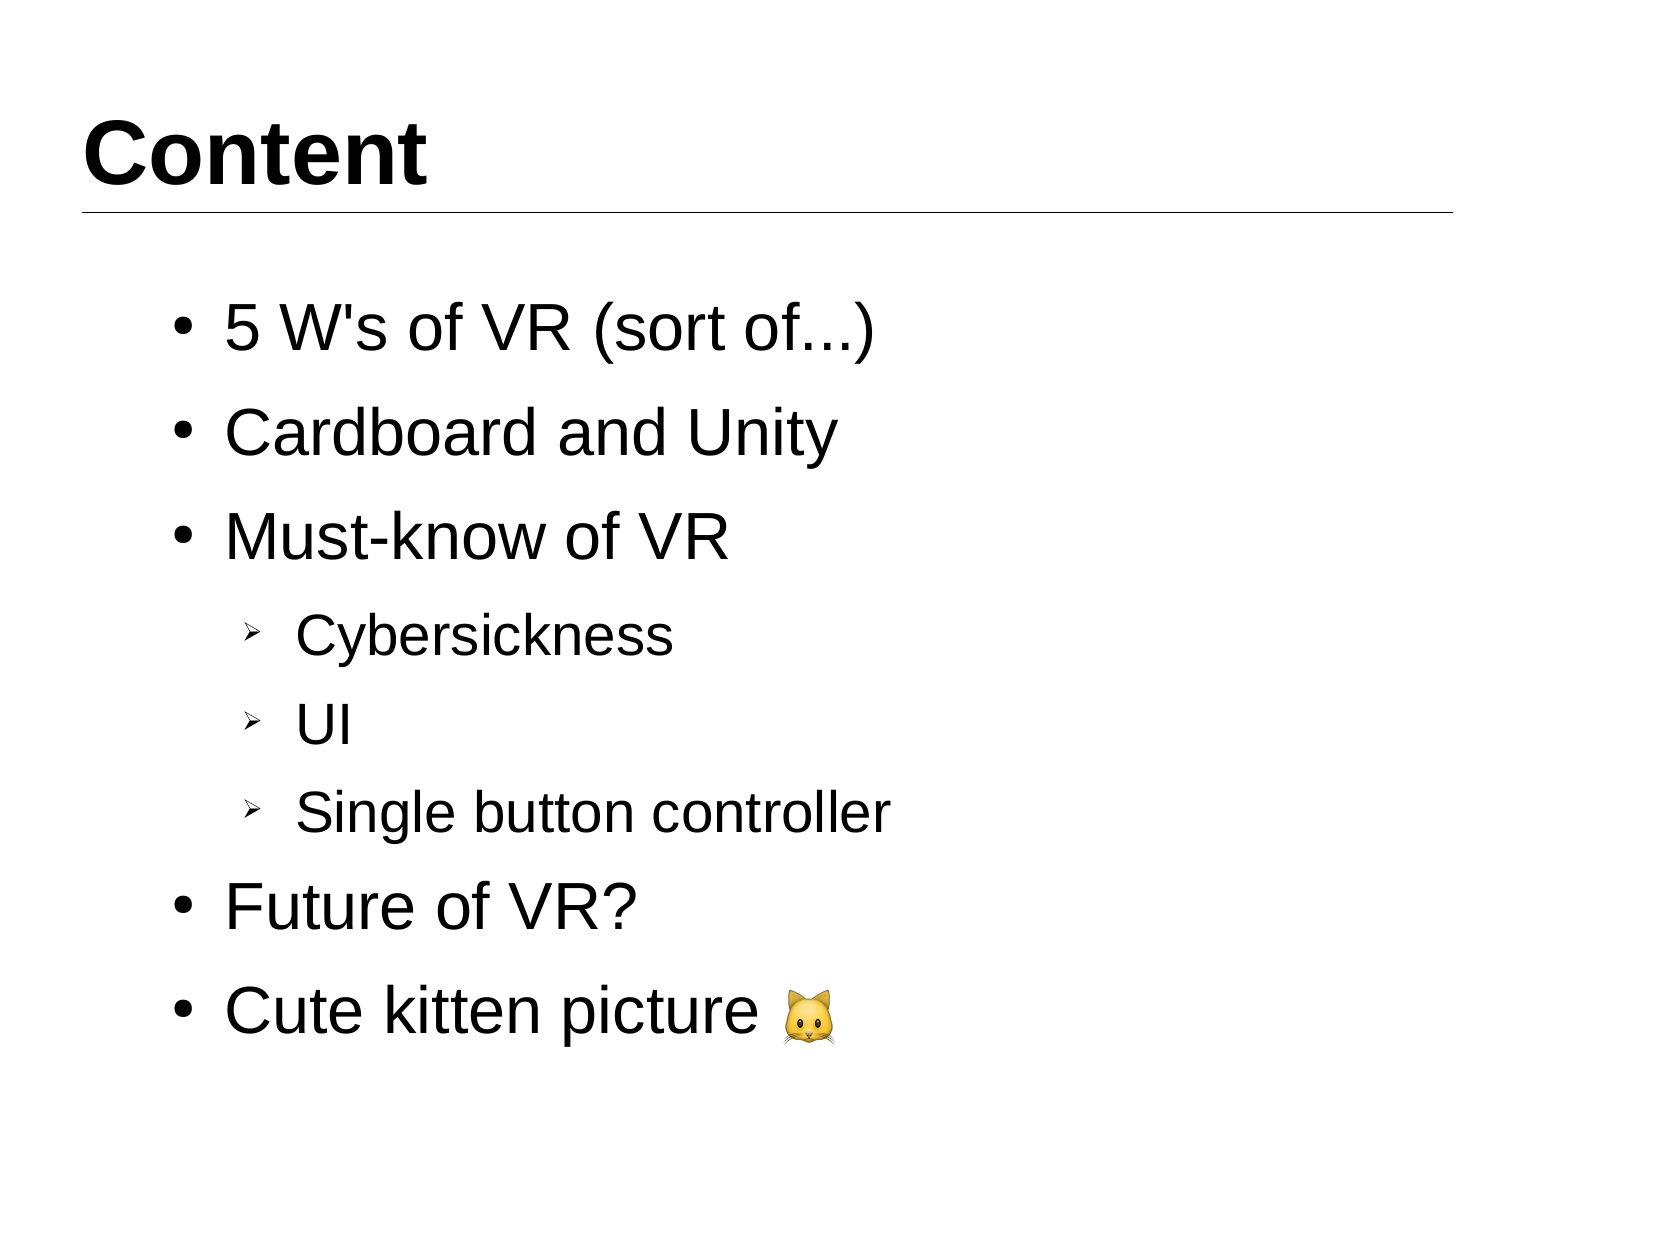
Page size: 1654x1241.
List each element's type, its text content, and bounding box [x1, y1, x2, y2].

list 5 W's of VR (sort of...) Cardboard and Unity Must-know of VR Cybersickness UI Single button controller Future of VR? Cute kitten picture [153, 290, 1571, 1109]
picture [779, 986, 839, 1046]
title Content [82, 49, 1571, 257]
